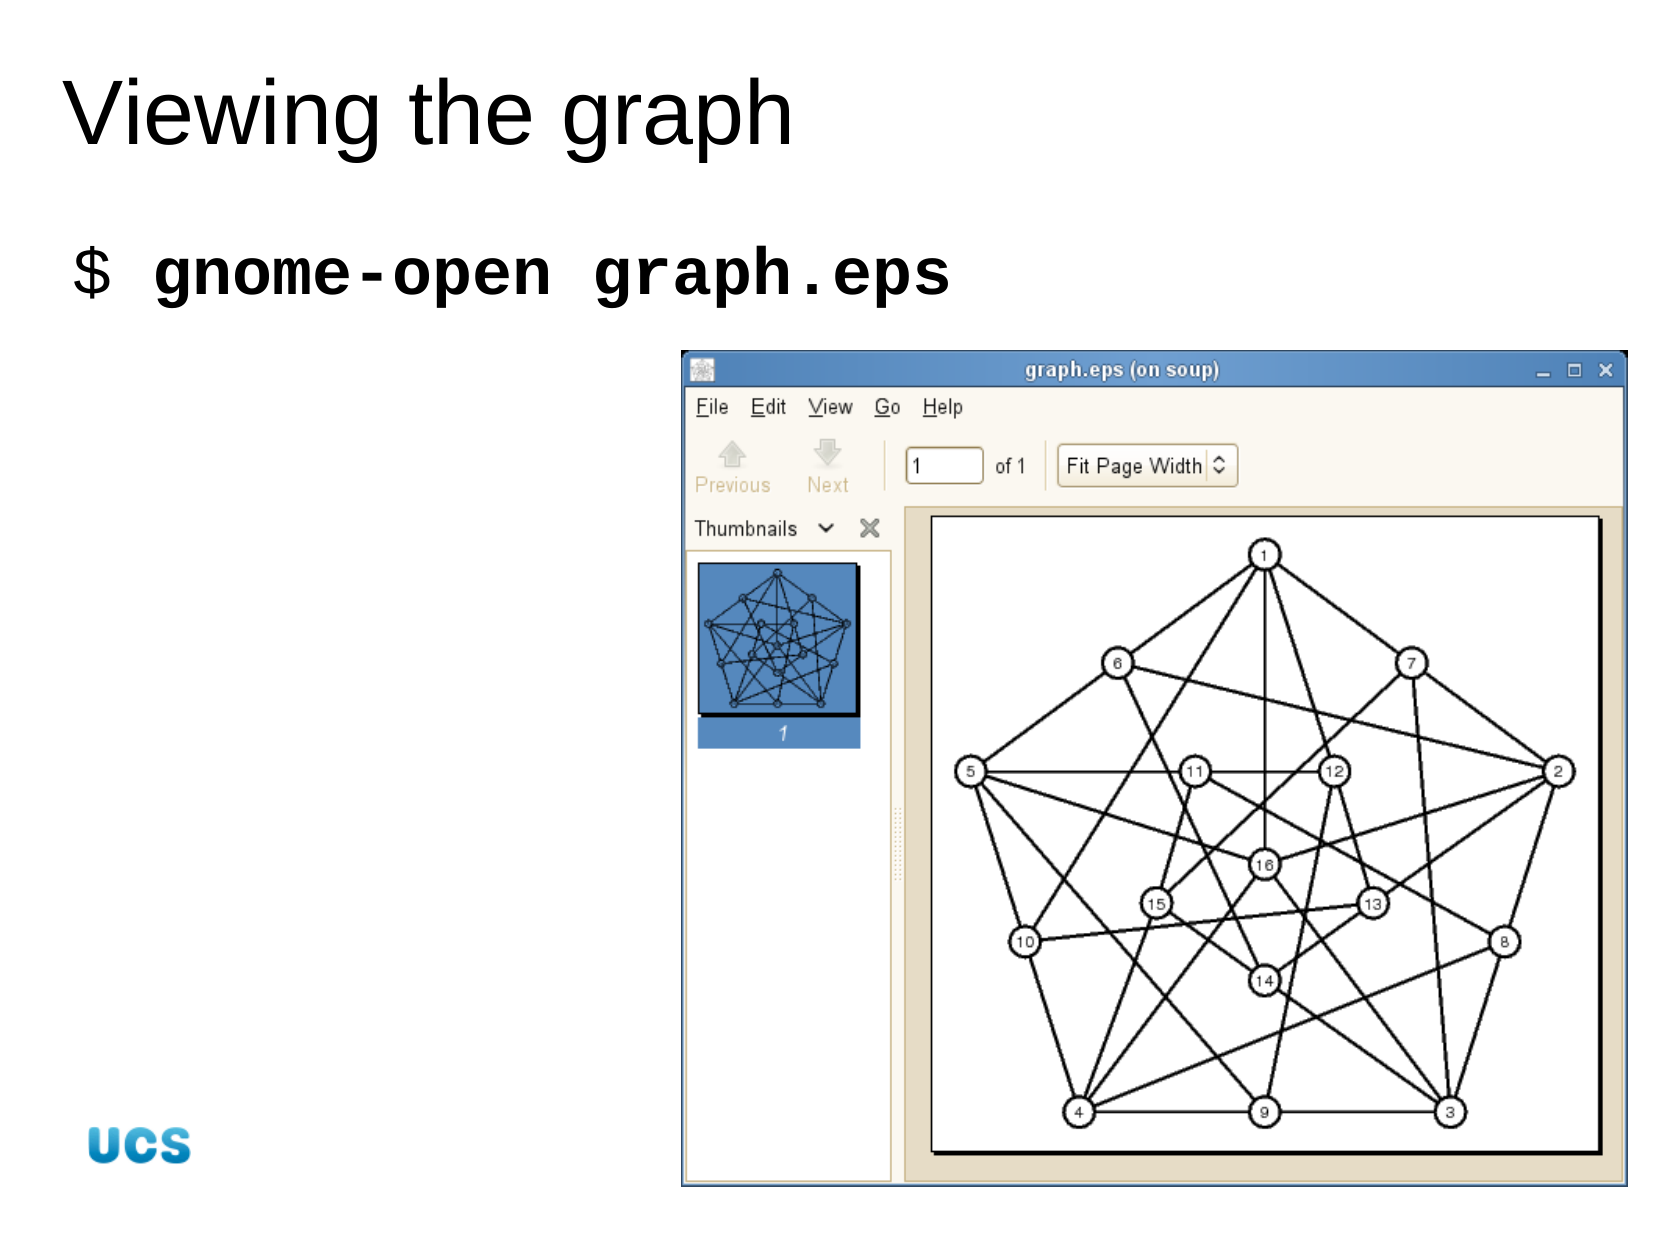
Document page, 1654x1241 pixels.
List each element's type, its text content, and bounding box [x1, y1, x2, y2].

text_box $ gnome-open graph.eps [69, 236, 956, 318]
picture [88, 1126, 191, 1165]
text_box Viewing the graph [59, 59, 800, 168]
picture [681, 350, 1628, 1187]
